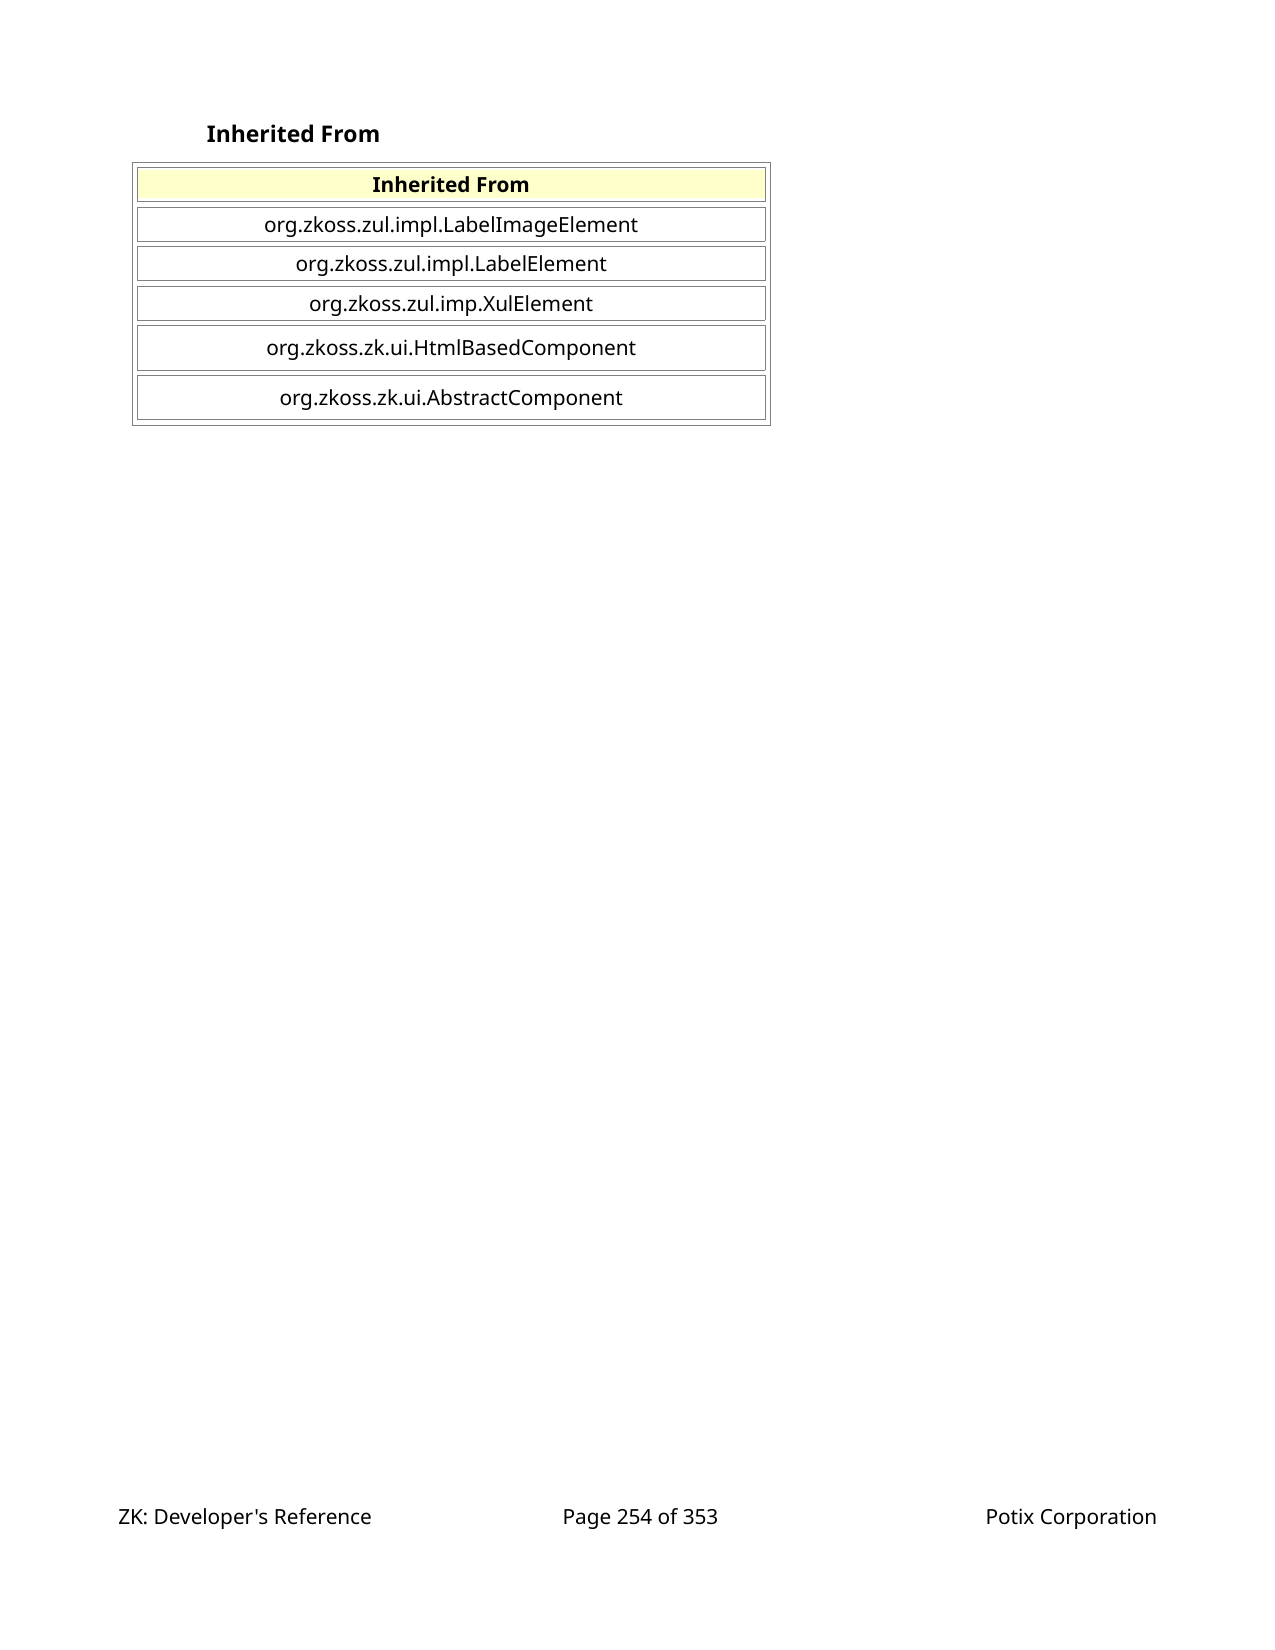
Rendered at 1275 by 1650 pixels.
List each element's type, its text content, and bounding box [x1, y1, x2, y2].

subtitle Inherited From [207, 118, 1157, 149]
table_cell org.zkoss.zul.impl.LabelElement [134, 241, 768, 280]
table_cell org.zkoss.zul.impl.LabelImageElement [134, 201, 768, 241]
table_cell org.zkoss.zk.ui.HtmlBasedComponent [134, 320, 768, 369]
table_cell org.zkoss.zk.ui.AbstractComponent [134, 370, 768, 419]
table_header Inherited From [134, 163, 768, 201]
table_cell org.zkoss.zul.imp.XulElement [134, 280, 768, 320]
